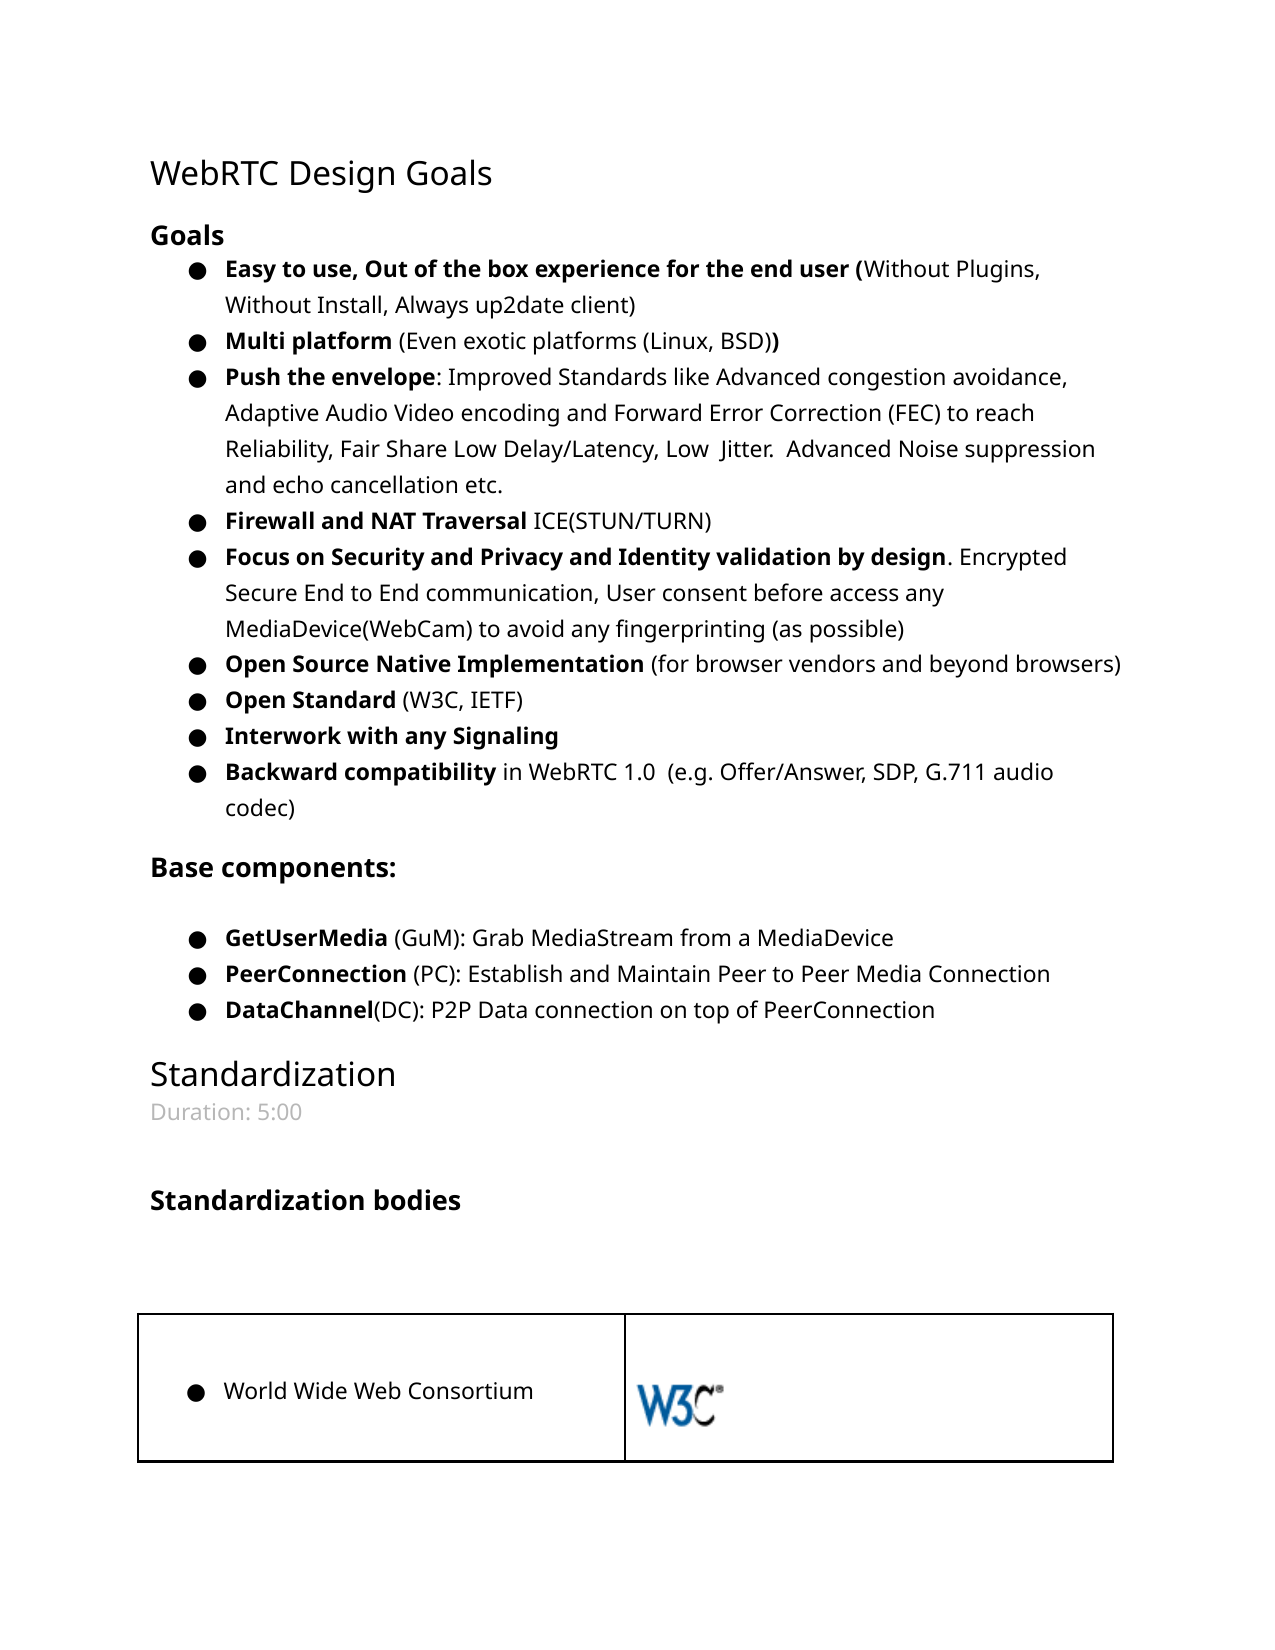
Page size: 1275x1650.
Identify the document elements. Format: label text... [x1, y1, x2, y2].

text Duration: 5:00 [150, 1096, 1125, 1127]
table_header [626, 1315, 1112, 1460]
list Open Source Native Implementation (for browser vendors and beyond browsers) [187, 648, 1125, 680]
subtitle Goals [150, 216, 1125, 253]
table_header World Wide Web Consortium [139, 1315, 624, 1460]
picture [635, 1375, 727, 1438]
list Easy to use, Out of the box experience for the end user (Without Plugins, Without Install, Always up2date client) [187, 253, 1125, 320]
list Interwork with any Signaling [187, 720, 1125, 752]
list Backward compatibility in WebRTC 1.0 (e.g. Offer/Answer, SDP, G.711 audio codec) [187, 756, 1125, 823]
list Multi platform (Even exotic platforms (Linux, BSD)) [187, 325, 1125, 356]
list Push the envelope: Improved Standards like Advanced congestion avoidance, Adaptive Audio Video encoding and Forward Error Correction (FEC) to reach Reliability, Fair Share Low Delay/Latency, Low Jitter. Advanced Noise suppression and echo cancellation etc. [187, 361, 1125, 500]
subtitle Standardization [150, 1050, 1125, 1096]
subtitle WebRTC Design Goals [150, 150, 1125, 195]
subtitle Standardization bodies [150, 1182, 1125, 1219]
subtitle Base components: [150, 849, 1125, 886]
list PeerConnection (PC): Establish and Maintain Peer to Peer Media Connection [187, 958, 1125, 989]
list Firewall and NAT Traversal ICE(STUN/TURN) [187, 505, 1125, 536]
list Open Standard (W3C, IETF) [187, 684, 1125, 716]
list GetUserMedia (GuM): Grab MediaStream from a MediaDevice [187, 922, 1125, 953]
list Focus on Security and Privacy and Identity validation by design. Encrypted Secure End to End communication, User consent before access any MediaDevice(WebCam) to avoid any fingerprinting (as possible) [187, 541, 1125, 644]
list DataChannel(DC): P2P Data connection on top of PeerConnection [187, 994, 1125, 1025]
